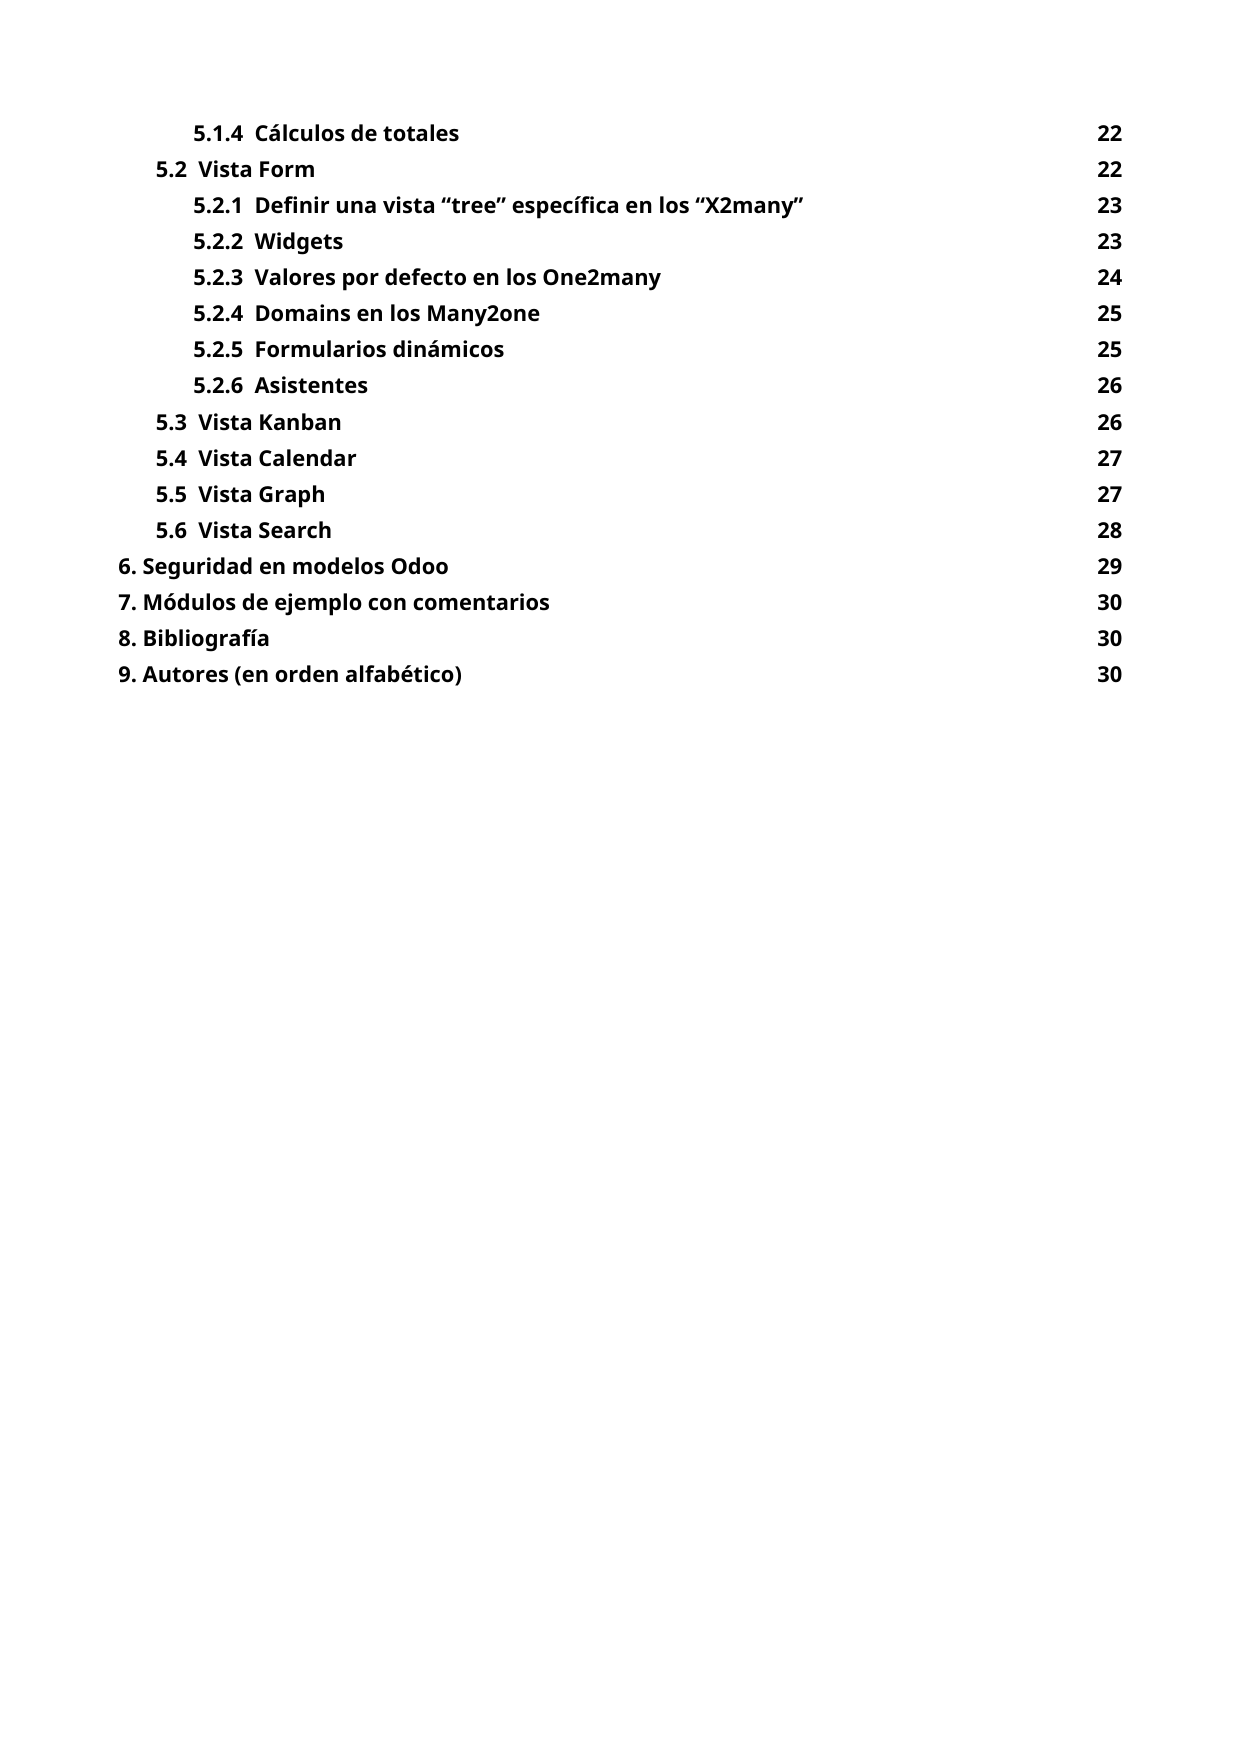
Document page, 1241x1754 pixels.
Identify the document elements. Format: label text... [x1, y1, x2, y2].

text 5.2.4 Domains en los Many2one 25 [193, 298, 1122, 328]
text 5.2.1 Definir una vista “tree” específica en los “X2many” 23 [193, 190, 1122, 220]
text 5.4 Vista Calendar 27 [156, 442, 1122, 472]
text 6. Seguridad en modelos Odoo 29 [118, 551, 1122, 580]
text 5.5 Vista Graph 27 [156, 478, 1122, 508]
text 9. Autores (en orden alfabético) 30 [118, 659, 1122, 688]
text 5.2.3 Valores por defecto en los One2many 24 [193, 262, 1122, 292]
text 5.3 Vista Kanban 26 [156, 406, 1122, 436]
text 7. Módulos de ejemplo con comentarios 30 [118, 587, 1122, 616]
text 5.6 Vista Search 28 [156, 514, 1122, 544]
text 8. Bibliografía 30 [118, 623, 1122, 652]
text 5.1.4 Cálculos de totales 22 [193, 118, 1122, 148]
text 5.2.5 Formularios dinámicos 25 [193, 334, 1122, 364]
text 5.2.2 Widgets 23 [193, 226, 1122, 256]
text 5.2 Vista Form 22 [156, 154, 1122, 184]
text 5.2.6 Asistentes 26 [193, 370, 1122, 400]
